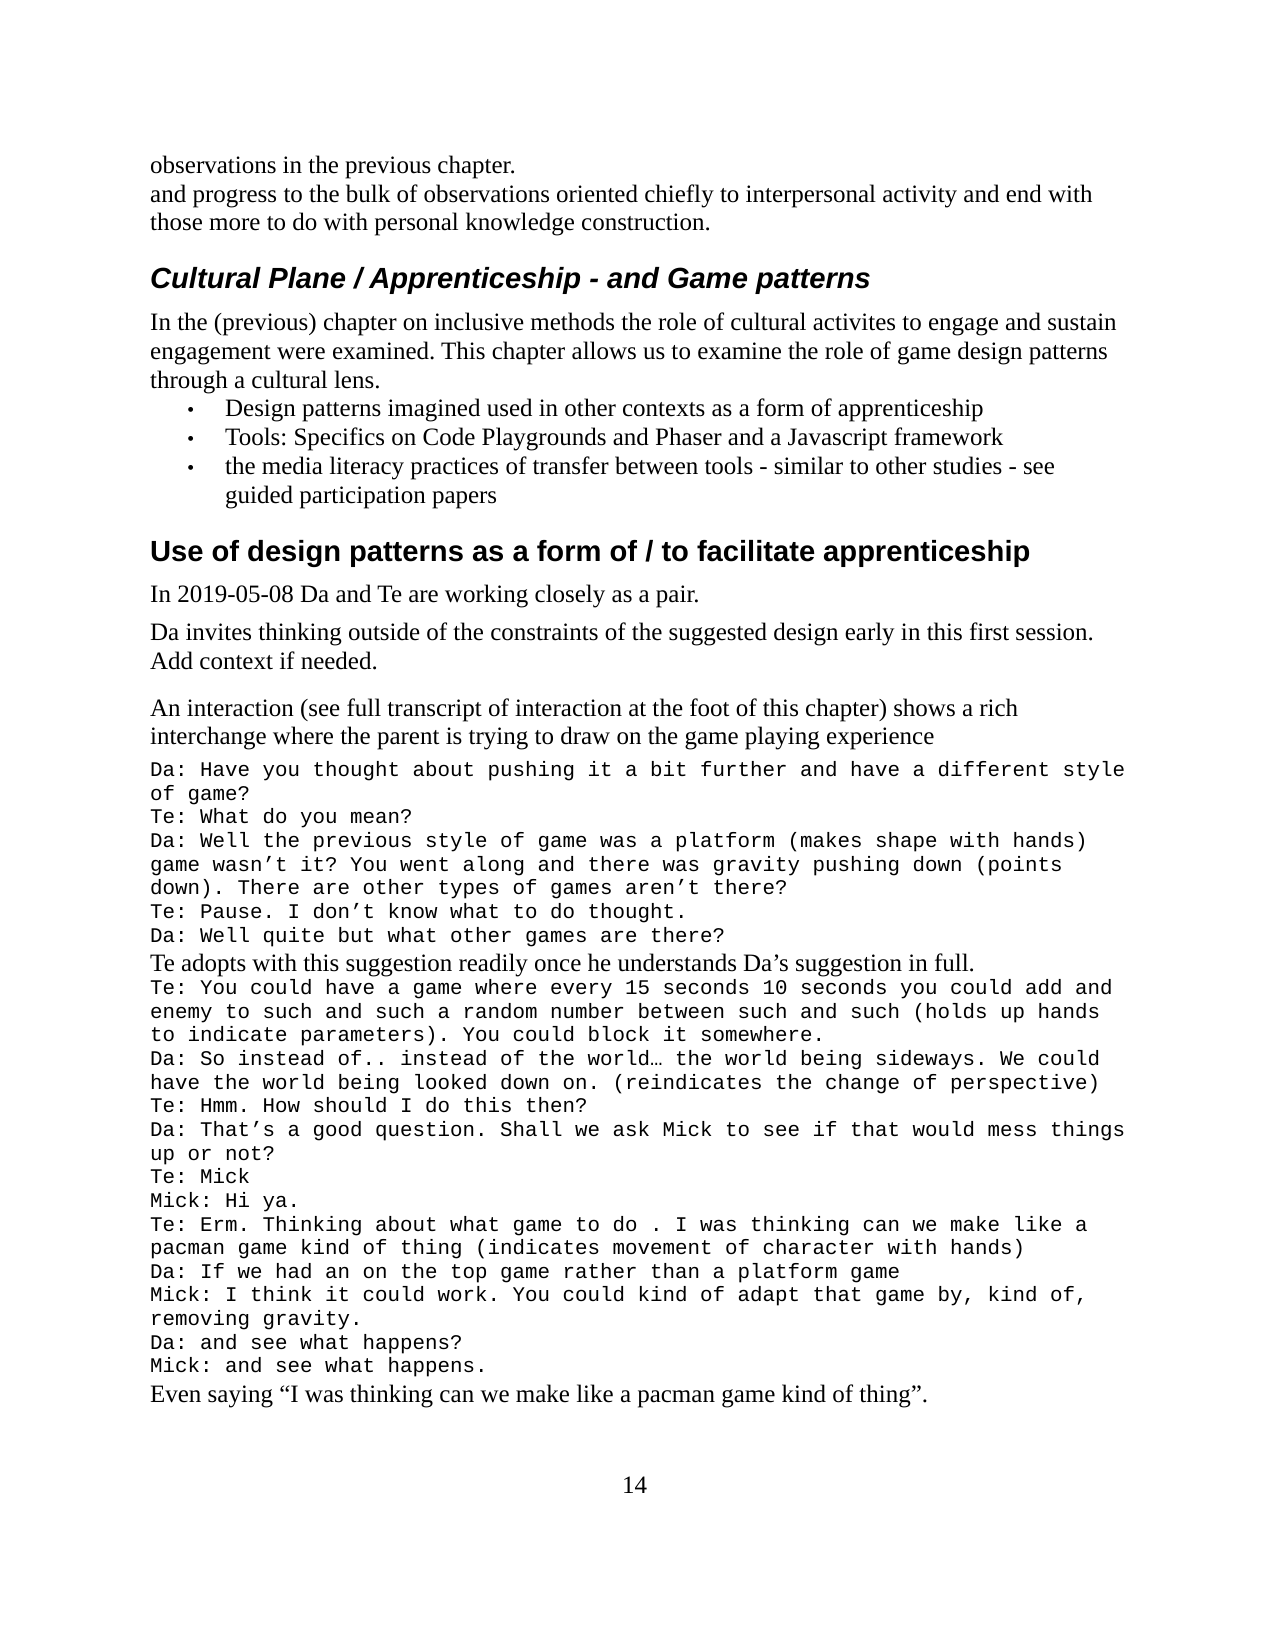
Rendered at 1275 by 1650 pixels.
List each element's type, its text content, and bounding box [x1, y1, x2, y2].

text Da: and see what happens? [150, 1332, 1125, 1355]
text An interaction (see full transcript of interaction at the foot of this chapter) shows a rich interchange where the parent is trying to draw on the game playing experience [150, 693, 1125, 750]
text observations in the previous chapter. and progress to the bulk of observations oriented chiefly to interpersonal activity and end with those more to do with personal knowledge construction. [150, 150, 1125, 236]
text Da: If we had an on the top game rather than a platform game [150, 1261, 1125, 1284]
text Te: Hmm. How should I do this then? [150, 1095, 1125, 1119]
text Mick: and see what happens. [150, 1355, 1125, 1379]
text Even saying “I was thinking can we make like a pacman game kind of thing”. [150, 1379, 1125, 1408]
text Mick: I think it could work. You could kind of adapt that game by, kind of, removing gravity. [150, 1284, 1125, 1332]
text Da: Well the previous style of game was a platform (makes shape with hands) game wasn’t it? You went along and there was gravity pushing down (points down). There are other types of games aren’t there? [150, 830, 1125, 901]
text Te adopts with this suggestion readily once he understands Da’s suggestion in full. [150, 948, 1125, 977]
subtitle Use of design patterns as a form of / to facilitate apprenticeship [150, 533, 1125, 567]
list the media literacy practices of transfer between tools - similar to other studies - see guided participation papers [187, 451, 1125, 508]
text Da: So instead of.. instead of the world… the world being sideways. We could have the world being looked down on. (reindicates the change of perspective) [150, 1048, 1125, 1095]
text In 2019-05-08 Da and Te are working closely as a pair. [150, 579, 1125, 608]
list Design patterns imagined used in other contexts as a form of apprenticeship [187, 393, 1125, 422]
text Te: Pause. I don’t know what to do thought. [150, 901, 1125, 925]
text Te: You could have a game where every 15 seconds 10 seconds you could add and enemy to such and such a random number between such and such (holds up hands to indicate parameters). You could block it somewhere. [150, 977, 1125, 1048]
list Tools: Specifics on Code Playgrounds and Phaser and a Javascript framework [187, 422, 1125, 451]
text Mick: Hi ya. [150, 1190, 1125, 1213]
text Te: What do you mean? [150, 806, 1125, 830]
text Te: Erm. Thinking about what game to do . I was thinking can we make like a pacman game kind of thing (indicates movement of character with hands) [150, 1213, 1125, 1261]
text In the (previous) chapter on inclusive methods the role of cultural activites to engage and sustain engagement were examined. This chapter allows us to examine the role of game design patterns through a cultural lens. [150, 307, 1125, 393]
subtitle Cultural Plane / Apprenticeship - and Game patterns [150, 261, 1125, 295]
text Da invites thinking outside of the constraints of the suggested design early in this first session. Add context if needed. [150, 617, 1125, 675]
text Da: That’s a good question. Shall we ask Mick to see if that would mess things up or not? [150, 1119, 1125, 1166]
text Da: Have you thought about pushing it a bit further and have a different style of game? [150, 759, 1125, 806]
text Da: Well quite but what other games are there? [150, 925, 1125, 948]
text Te: Mick [150, 1166, 1125, 1190]
